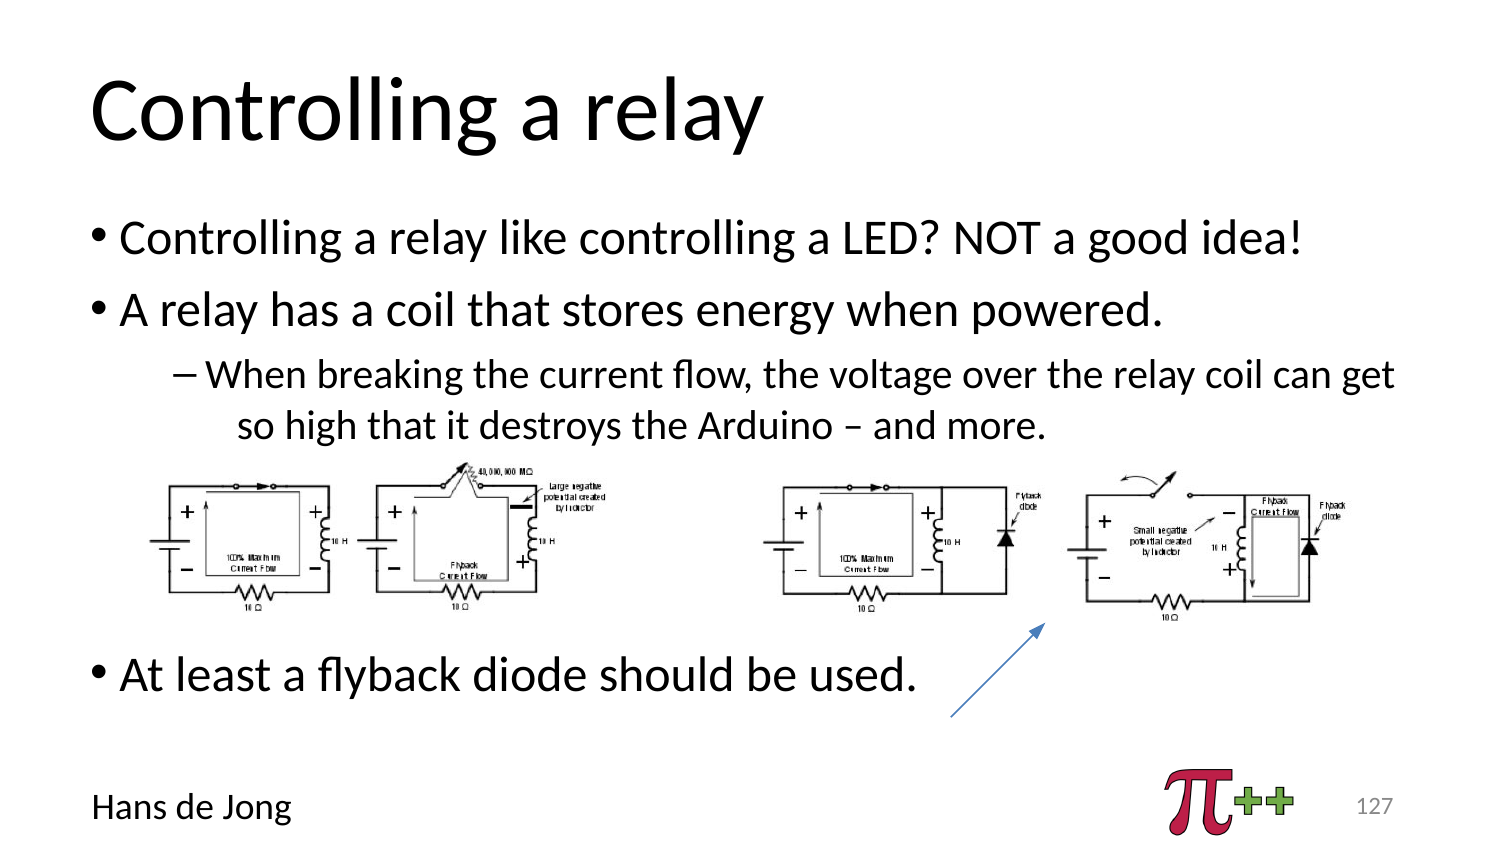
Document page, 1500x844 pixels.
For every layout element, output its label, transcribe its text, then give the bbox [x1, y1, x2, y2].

list Controlling a relay like controlling a LED? NOT a good idea! A relay has a coil that stores energy when powered. When breaking the current flow, the voltage over the relay coil can get so high that it destroys the Arduino – and more. At least a flyback diode should be used. [75, 196, 1426, 754]
text_box 127 [1340, 782, 1426, 827]
picture [761, 469, 1353, 621]
title Controlling a relay [75, 33, 1426, 175]
picture [147, 457, 609, 620]
